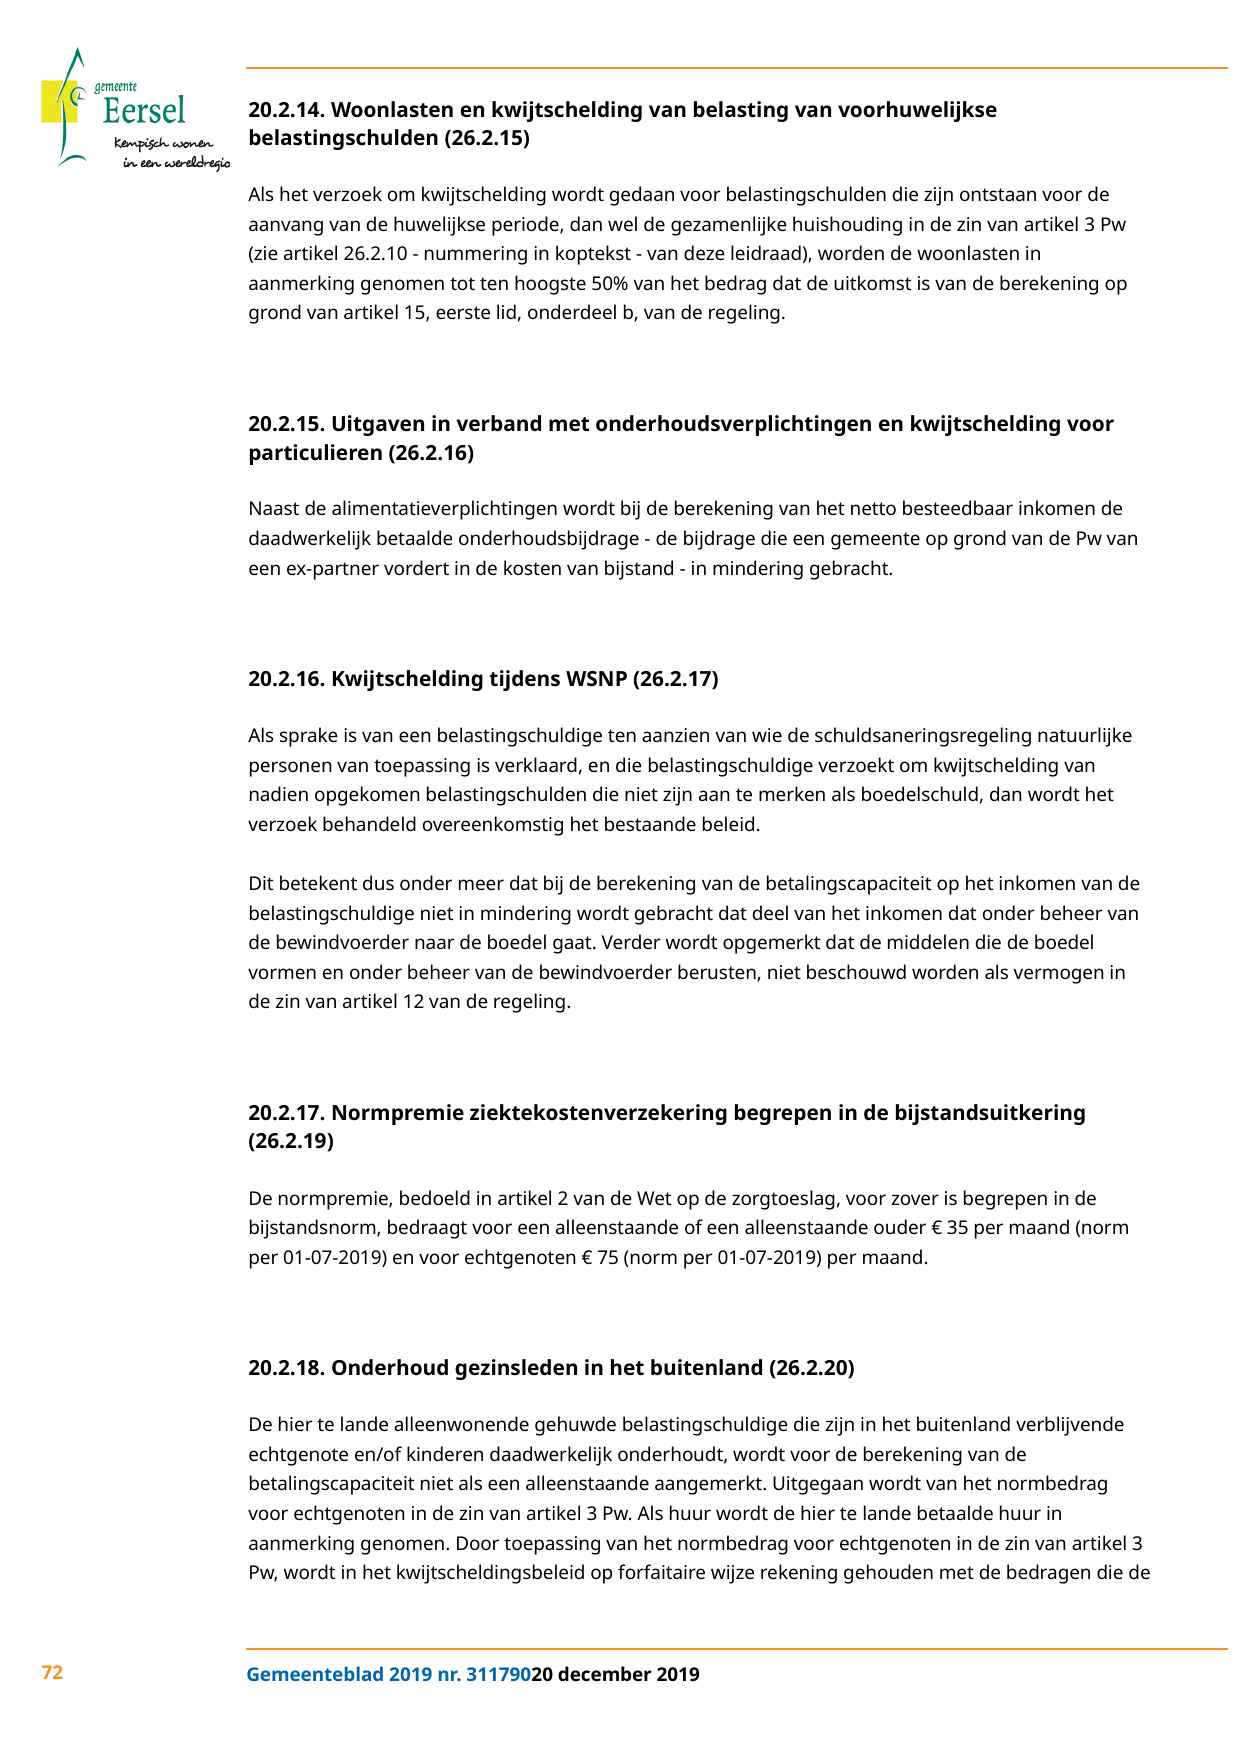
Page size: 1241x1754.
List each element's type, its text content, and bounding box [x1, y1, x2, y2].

picture [41, 47, 231, 172]
text 20.2.17. Normpremie ziektekostenverzekering begrepen in de bijstandsuitkering (26.2.19) [248, 1098, 1152, 1155]
text Als sprake is van een belastingschuldige ten aanzien van wie de schuldsaneringsregeling natuurlijke personen van toepassing is verklaard, en die belastingschuldige verzoekt om kwijtschelding van nadien opgekomen belastingschulden die niet zijn aan te merken als boedelschuld, dan wordt het verzoek behandeld overeenkomstig het bestaande beleid. [248, 722, 1152, 837]
text 20.2.14. Woonlasten en kwijtschelding van belasting van voorhuwelijkse belastingschulden (26.2.15) [248, 95, 1152, 152]
text De normpremie, bedoeld in artikel 2 van de Wet op de zorgtoeslag, voor zover is begrepen in de bijstandsnorm, bedraagt voor een alleenstaande of een alleenstaande ouder € 35 per maand (norm per 01-07-2019) en voor echtgenoten € 75 (norm per 01-07-2019) per maand. [248, 1185, 1152, 1269]
text 20.2.16. Kwijtschelding tijdens WSNP (26.2.17) [248, 664, 1152, 693]
text De hier te lande alleenwonende gehuwde belastingschuldige die zijn in het buitenland verblijvende echtgenote en/of kinderen daadwerkelijk onderhoudt, wordt voor de berekening van de betalingscapaciteit niet als een alleenstaande aangemerkt. Uitgegaan wordt van het normbedrag voor echtgenoten in de zin van artikel 3 Pw. Als huur wordt de hier te lande betaalde huur in aanmerking genomen. Door toepassing van het normbedrag voor echtgenoten in de zin van artikel 3 Pw, wordt in het kwijtscheldingsbeleid op forfaitaire wijze rekening gehouden met de bedragen die de [248, 1411, 1152, 1585]
text 20.2.15. Uitgaven in verband met onderhoudsverplichtingen en kwijtschelding voor particulieren (26.2.16) [248, 409, 1152, 466]
text Als het verzoek om kwijtschelding wordt gedaan voor belastingschulden die zijn ontstaan voor de aanvang van de huwelijkse periode, dan wel de gezamenlijke huishouding in de zin van artikel 3 Pw (zie artikel 26.2.10 - nummering in koptekst - van deze leidraad), worden de woonlasten in aanmerking genomen tot ten hoogste 50% van het bedrag dat de uitkomst is van de berekening op grond van artikel 15, eerste lid, onderdeel b, van de regeling. [248, 181, 1152, 325]
text 20.2.18. Onderhoud gezinsleden in het buitenland (26.2.20) [248, 1353, 1152, 1382]
text Dit betekent dus onder meer dat bij de berekening van de betalingscapaciteit op het inkomen van de belastingschuldige niet in mindering wordt gebracht dat deel van het inkomen dat onder beheer van de bewindvoerder naar de boedel gaat. Verder wordt opgemerkt dat de middelen die de boedel vormen en onder beheer van de bewindvoerder berusten, niet beschouwd worden als vermogen in de zin van artikel 12 van de regeling. [248, 870, 1152, 1014]
text Naast de alimentatieverplichtingen wordt bij de berekening van het netto besteedbaar inkomen de daadwerkelijk betaalde onderhoudsbijdrage - de bijdrage die een gemeente op grond van de Pw van een ex-partner vordert in de kosten van bijstand - in mindering gebracht. [248, 496, 1152, 581]
